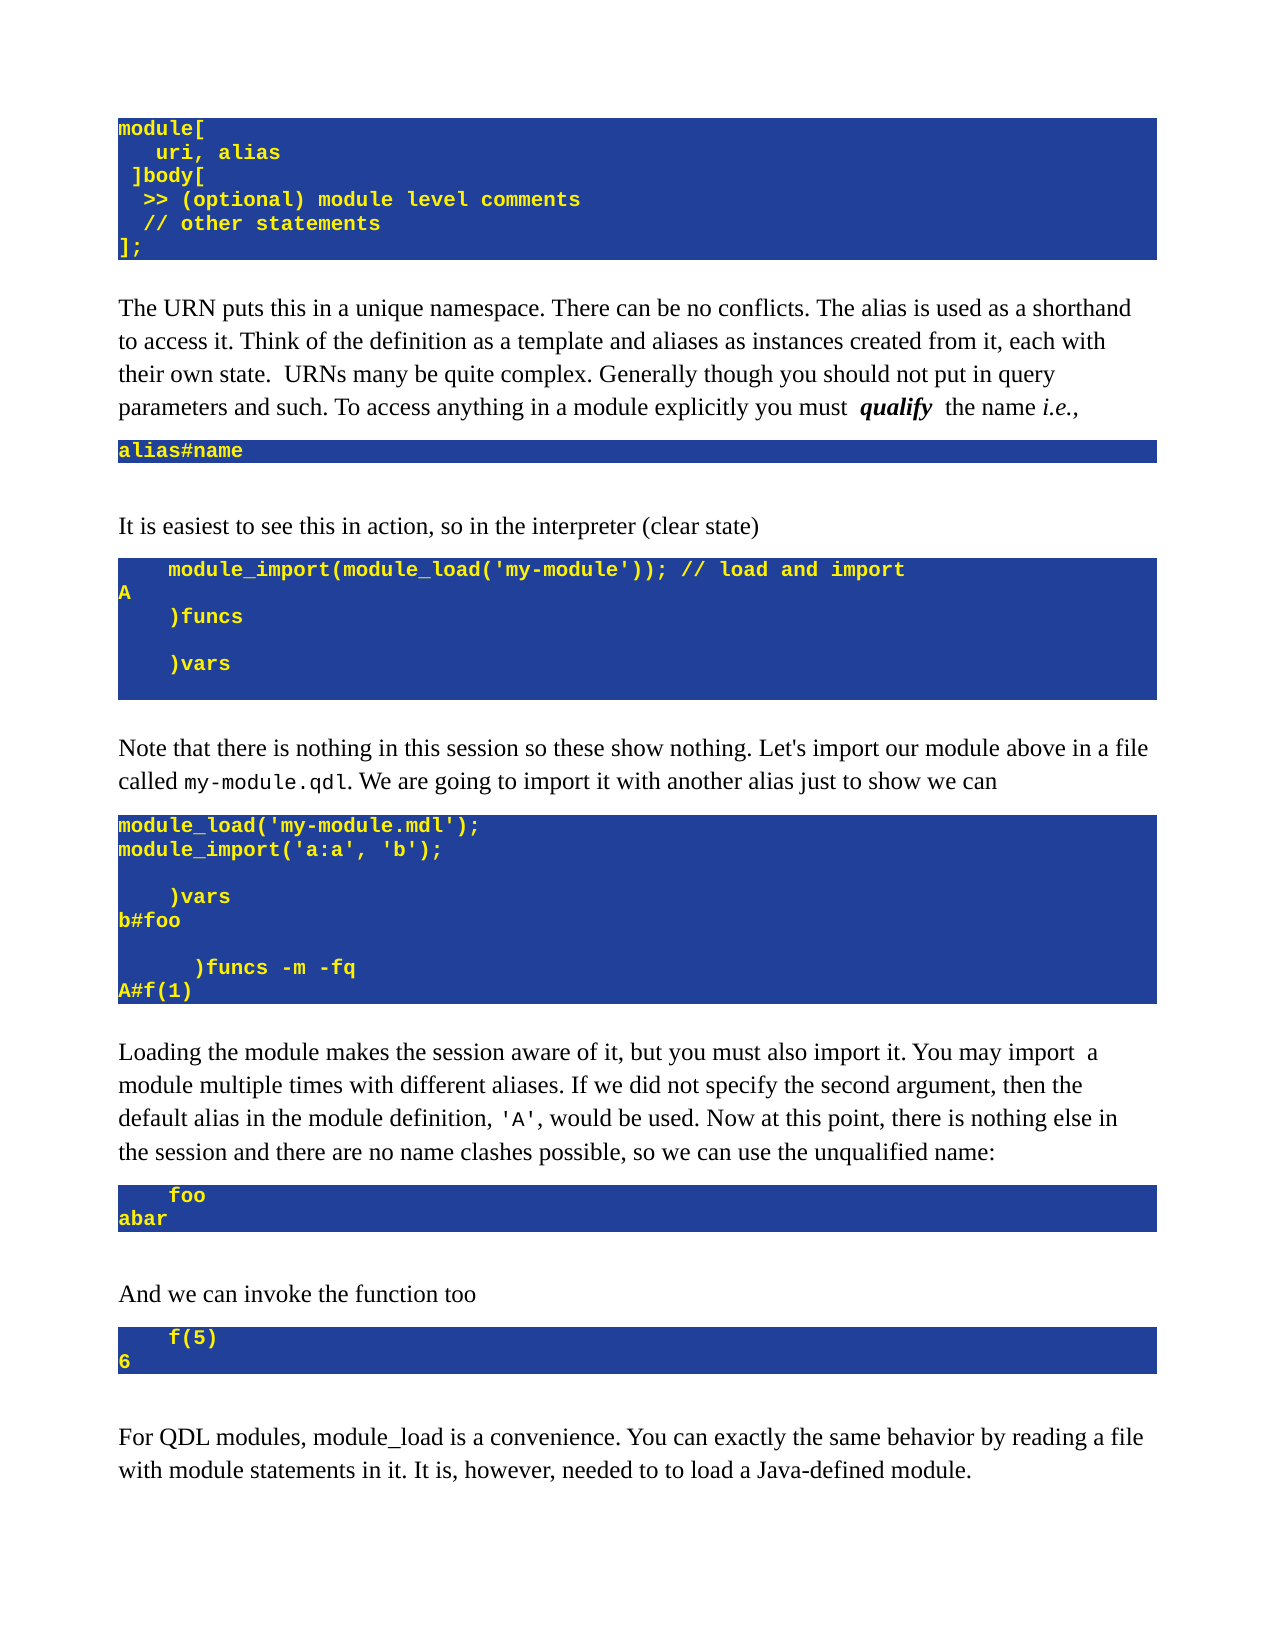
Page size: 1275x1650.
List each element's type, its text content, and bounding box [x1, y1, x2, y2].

text ]body[ [118, 165, 1157, 189]
text The URN puts this in a unique namespace. There can be no conflicts. The alias is used as a shorthand to access it. Think of the definition as a template and aliases as instances created from it, each with their own state. URNs many be quite complex. Generally though you should not put in query parameters and such. To access anything in a module explicitly you must qualify the name i.e., [118, 260, 1157, 421]
text A [118, 582, 1157, 606]
text A#f(1) [118, 981, 1157, 1004]
text abar [118, 1208, 1157, 1232]
text module_load('my-module.mdl'); [118, 815, 1157, 839]
text )funcs -m -fq [118, 957, 1157, 981]
text For QDL modules, module_load is a convenience. You can exactly the same behavior by reading a file with module statements in it. It is, however, needed to to load a Java-defined module. [118, 1422, 1157, 1484]
text Loading the module makes the session aware of it, but you must also import it. You may import a module multiple times with different aliases. If we did not specify the second argument, then the default alias in the module definition, 'A', would be used. Now at this point, there is nothing else in the session and there are no name clashes possible, so we can use the unqualified name: [118, 1004, 1157, 1166]
text // other statements [118, 213, 1157, 236]
text )funcs [118, 606, 1157, 629]
text It is easiest to see this in action, so in the interpreter (clear state) [118, 511, 1157, 540]
text uri, alias [118, 142, 1157, 165]
text And we can invoke the function too [118, 1279, 1157, 1308]
text 6 [118, 1351, 1157, 1374]
text module[ [118, 118, 1157, 142]
text alias#name [118, 440, 1157, 463]
text )vars [118, 886, 1157, 909]
text )vars [118, 653, 1157, 677]
text module_import('a:a', 'b'); [118, 839, 1157, 862]
text >> (optional) module level comments [118, 189, 1157, 213]
text Note that there is nothing in this session so these show nothing. Let's import our module above in a file called my-module.qdl. We are going to import it with another alias just to show we can [118, 700, 1157, 796]
text module_import(module_load('my-module')); // load and import [118, 558, 1157, 582]
text foo [118, 1185, 1157, 1208]
text b#foo [118, 909, 1157, 933]
text f(5) [118, 1327, 1157, 1351]
text ]; [118, 236, 1157, 260]
